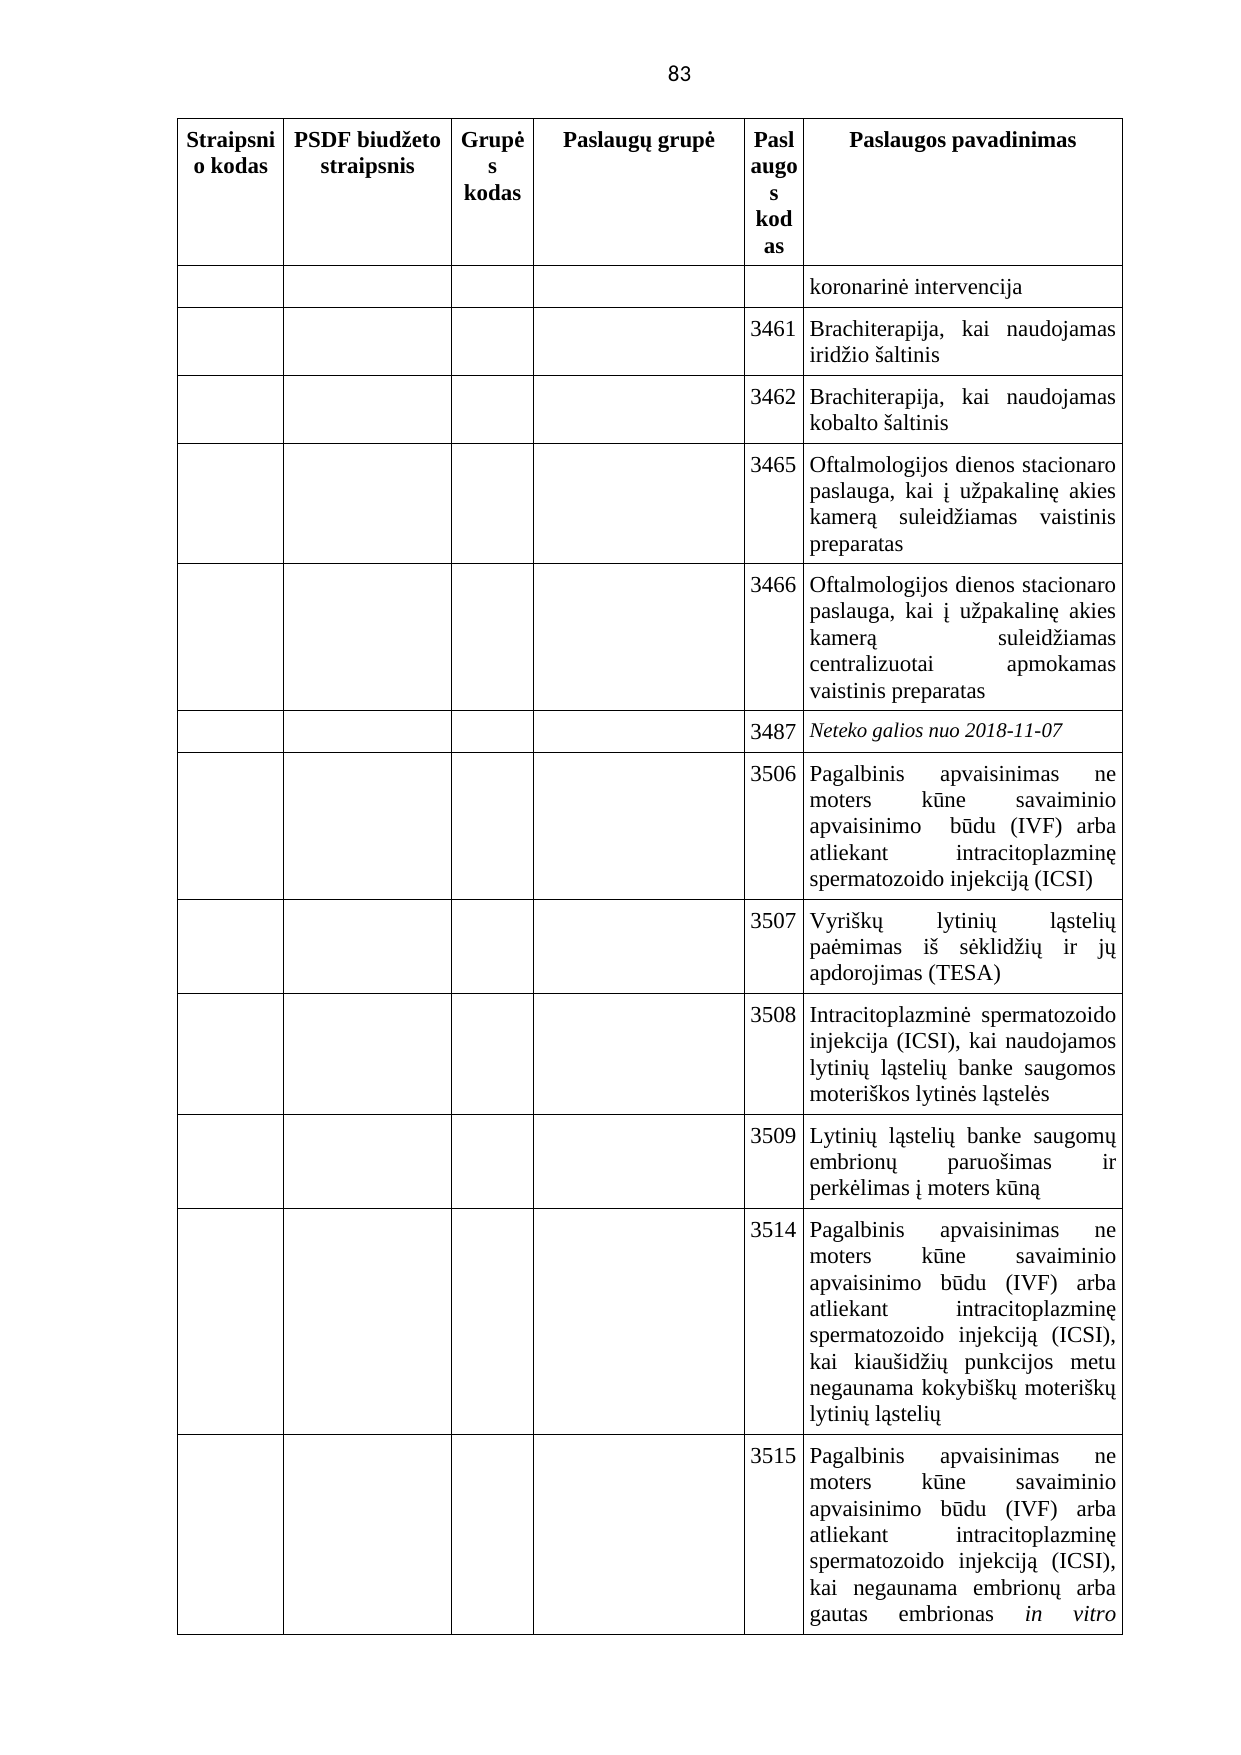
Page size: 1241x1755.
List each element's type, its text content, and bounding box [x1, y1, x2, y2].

table_cell [452, 1209, 533, 1434]
table_header Paslaugos pavadinimas [804, 119, 1122, 265]
table_cell [178, 266, 283, 307]
table_cell [178, 753, 283, 899]
table_cell [284, 308, 451, 374]
table_cell [178, 444, 283, 563]
table_cell [452, 376, 533, 442]
table_cell [284, 564, 451, 710]
table_cell [534, 266, 744, 307]
table_cell Pagalbinis apvaisinimas ne moters kūne savaiminio apvaisinimo būdu (IVF) arba atliekant intracitoplazminę spermatozoido injekciją (ICSI), kai negaunama embrionų arba gautas embrionas in vitro [804, 1435, 1122, 1633]
table_header Grupės kodas [452, 119, 533, 265]
table_header Paslaugos kodas [745, 119, 803, 265]
table_cell [284, 1209, 451, 1434]
table_cell Oftalmologijos dienos stacionaro paslauga, kai į užpakalinę akies kamerą suleidžiamas vaistinis preparatas [804, 444, 1122, 563]
table_cell [178, 994, 283, 1113]
table_cell [178, 1209, 283, 1434]
table_cell 3514 [745, 1209, 803, 1434]
table_cell [534, 1435, 744, 1633]
table_header Paslaugų grupė [534, 119, 744, 265]
table_cell [745, 266, 803, 307]
table_cell 3515 [745, 1435, 803, 1633]
table_cell [452, 1435, 533, 1633]
table_cell koronarinė intervencija [804, 266, 1122, 307]
table_cell [534, 564, 744, 710]
table_cell [178, 900, 283, 993]
table_cell Vyriškų lytinių ląstelių paėmimas iš sėklidžių ir jų apdorojimas (TESA) [804, 900, 1122, 993]
table_cell Oftalmologijos dienos stacionaro paslauga, kai į užpakalinę akies kamerą suleidžiamas centralizuotai apmokamas vaistinis preparatas [804, 564, 1122, 710]
table_cell Pagalbinis apvaisinimas ne moters kūne savaiminio apvaisinimo būdu (IVF) arba atliekant intracitoplazminę spermatozoido injekciją (ICSI), kai kiaušidžių punkcijos metu negaunama kokybiškų moteriškų lytinių ląstelių [804, 1209, 1122, 1434]
table_cell [178, 1115, 283, 1208]
table_cell Neteko galios nuo 2018-11-07 [804, 711, 1122, 752]
table_header PSDF biudžeto straipsnis [284, 119, 451, 265]
table_cell [284, 1115, 451, 1208]
table_cell [284, 444, 451, 563]
table_cell [284, 711, 451, 752]
table_cell [534, 1115, 744, 1208]
table_cell [284, 376, 451, 442]
table_cell [452, 266, 533, 307]
table_cell [178, 376, 283, 442]
table_cell [452, 444, 533, 563]
table_cell Lytinių ląstelių banke saugomų embrionų paruošimas ir perkėlimas į moters kūną [804, 1115, 1122, 1208]
table_cell 3507 [745, 900, 803, 993]
table_cell [534, 753, 744, 899]
table_cell [178, 308, 283, 374]
table_cell [178, 564, 283, 710]
table_cell Intracitoplazminė spermatozoido injekcija (ICSI), kai naudojamos lytinių ląstelių banke saugomos moteriškos lytinės ląstelės [804, 994, 1122, 1113]
table_cell [284, 994, 451, 1113]
table_cell 3509 [745, 1115, 803, 1208]
table_cell [452, 564, 533, 710]
table_cell [178, 711, 283, 752]
table_cell [534, 900, 744, 993]
table_cell [452, 711, 533, 752]
table_cell 3508 [745, 994, 803, 1113]
table_cell [284, 1435, 451, 1633]
table_cell [534, 308, 744, 374]
table_cell [284, 900, 451, 993]
table_cell 3506 [745, 753, 803, 899]
table_cell Brachiterapija, kai naudojamas iridžio šaltinis [804, 308, 1122, 374]
table_cell [534, 376, 744, 442]
table_cell [452, 900, 533, 993]
table_cell [534, 1209, 744, 1434]
table_cell Brachiterapija, kai naudojamas kobalto šaltinis [804, 376, 1122, 442]
table_cell 3465 [745, 444, 803, 563]
table_cell [534, 994, 744, 1113]
table_cell Pagalbinis apvaisinimas ne moters kūne savaiminio apvaisinimo būdu (IVF) arba atliekant intracitoplazminę spermatozoido injekciją (ICSI) [804, 753, 1122, 899]
table_cell 3466 [745, 564, 803, 710]
table_cell [452, 308, 533, 374]
table_cell [284, 266, 451, 307]
table_cell 3461 [745, 308, 803, 374]
table_cell [452, 994, 533, 1113]
table_cell [178, 1435, 283, 1633]
table_header Straipsnio kodas [178, 119, 283, 265]
table_cell [452, 1115, 533, 1208]
table_cell 3462 [745, 376, 803, 442]
table_cell [284, 753, 451, 899]
table_cell [534, 444, 744, 563]
table_cell [452, 753, 533, 899]
table_cell [534, 711, 744, 752]
table_cell 3487 [745, 711, 803, 752]
